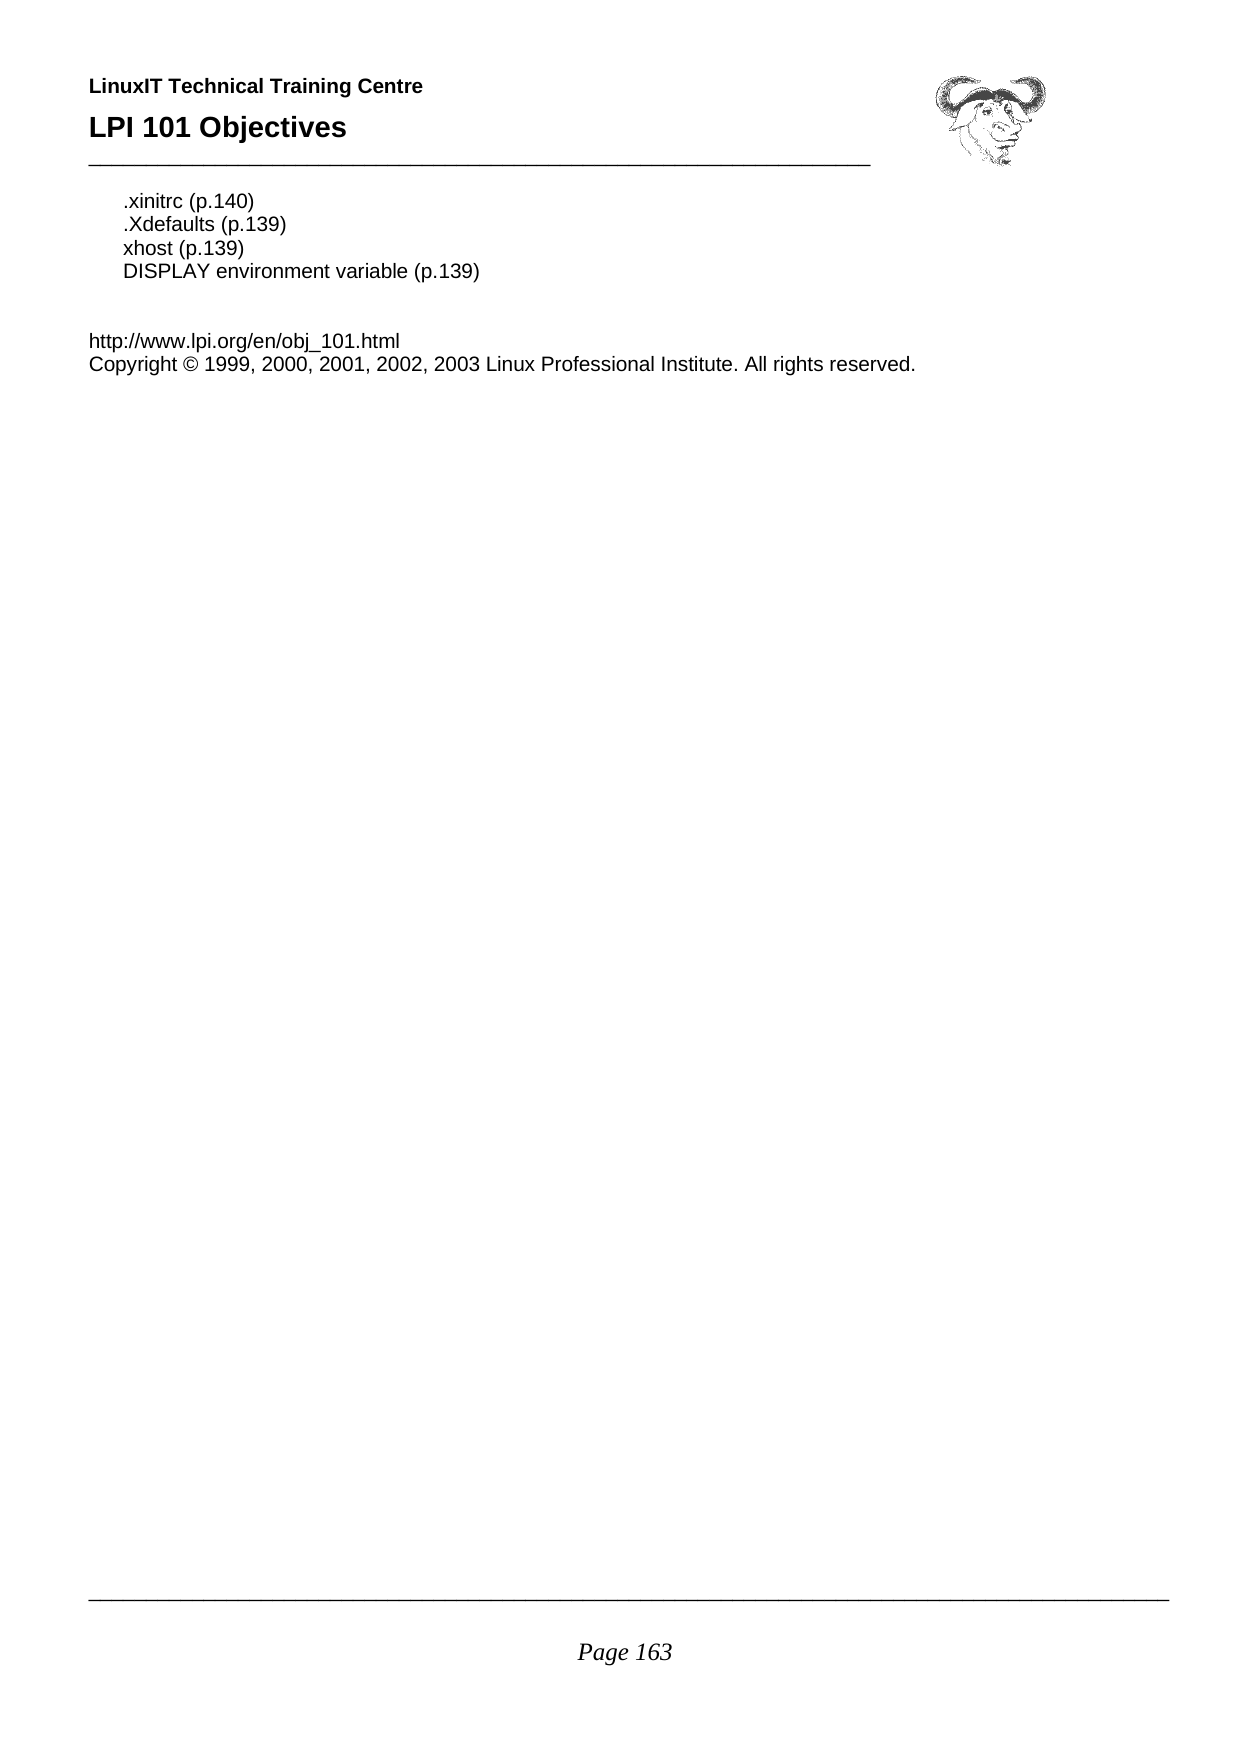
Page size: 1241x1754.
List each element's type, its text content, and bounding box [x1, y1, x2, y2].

text DISPLAY environment variable (p.138) [88, 259, 1157, 283]
text xhost (p.138) [88, 236, 1157, 259]
picture [931, 75, 1048, 167]
text http://www.lpi.org/en/obj_101.html [88, 329, 1157, 352]
text Copyright © 1999, 2000, 2001, 2002, 2003 Linux Professional Institute. All rights reserved. [88, 352, 1157, 376]
text .xinitrc (p.139) [88, 190, 1157, 213]
text .Xdefaults (p.138) [88, 213, 1157, 236]
